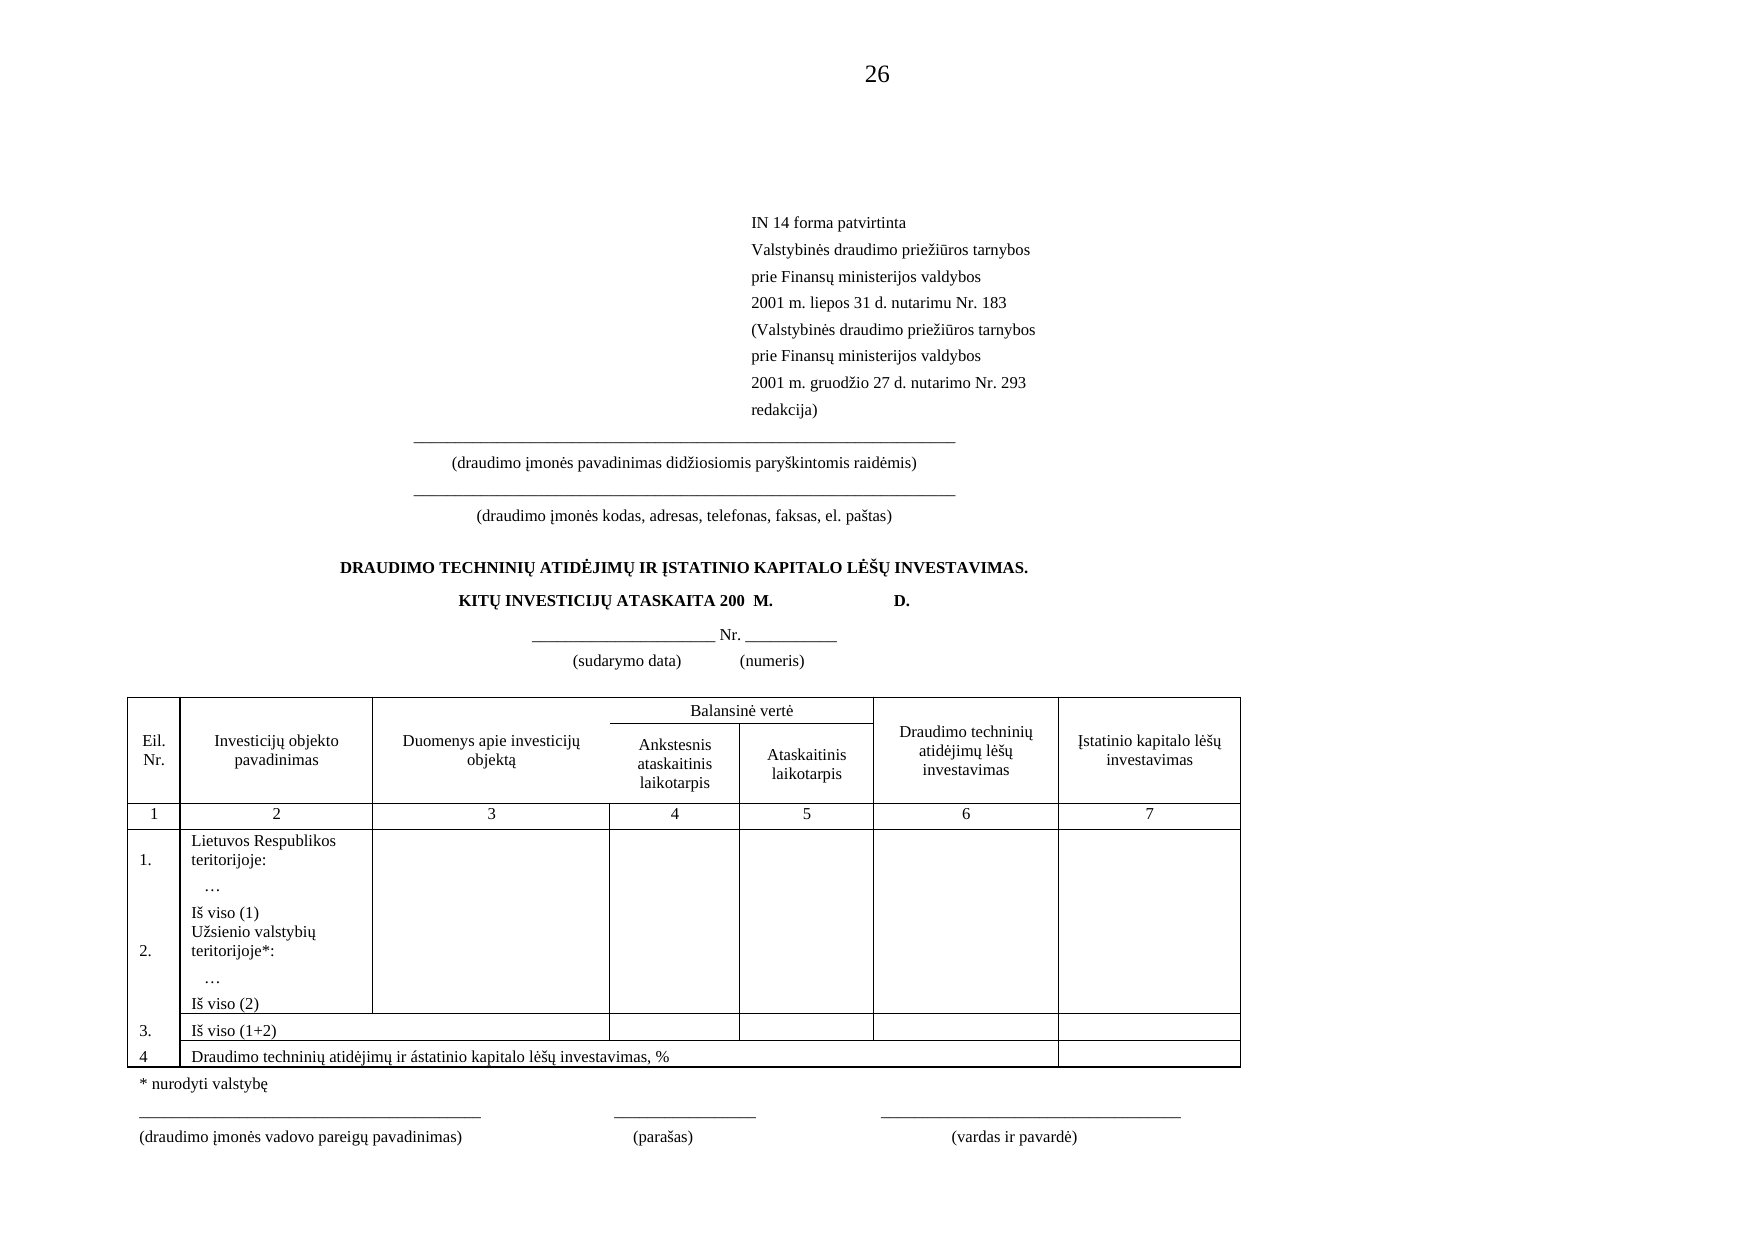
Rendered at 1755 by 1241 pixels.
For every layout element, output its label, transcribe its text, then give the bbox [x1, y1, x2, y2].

table_cell [373, 1068, 450, 1093]
table_cell Iš viso (2) [181, 987, 372, 1013]
table_cell [128, 286, 180, 312]
table_cell [874, 1068, 1058, 1093]
table_cell DRAUDIMO TECHNINIŲ ATIDĖJIMŲ IR ĮSTATINIO KAPITALO LĖŠŲ INVESTAVIMAS. [128, 551, 1241, 584]
table_cell [450, 960, 509, 987]
table_cell [740, 1014, 873, 1040]
table_cell [373, 365, 450, 392]
table_cell Investicijų objekto pavadinimas [181, 698, 372, 803]
table_cell [450, 1068, 509, 1093]
table_cell [180, 339, 373, 365]
table_cell [509, 339, 610, 365]
table_cell Įstatinio kapitalo lėšų investavimas [1059, 698, 1240, 803]
table_cell Iš viso (1) [181, 895, 372, 922]
table_cell [740, 830, 873, 869]
table_cell 3. [128, 1013, 179, 1040]
table_cell [874, 1014, 1058, 1040]
table_cell [128, 670, 180, 697]
table_cell [1058, 1068, 1241, 1093]
table_cell [128, 895, 179, 922]
table_cell Valstybinės draudimo priežiūros tarnybos [740, 233, 1241, 259]
table_cell [373, 830, 450, 869]
table_cell [450, 392, 509, 418]
table_cell [509, 922, 609, 960]
table_cell _________________________________________ _________________ ____________________________________ [128, 1093, 1241, 1119]
table_cell [450, 525, 509, 551]
table_cell prie Finansų ministerijos valdybos [740, 339, 1058, 365]
table_cell [610, 922, 739, 960]
table_cell [373, 339, 450, 365]
table_cell [450, 312, 509, 339]
table_cell Lietuvos Respublikos teritorijoje: [181, 830, 372, 869]
table_cell [128, 339, 180, 365]
table_cell [128, 392, 180, 418]
table_cell [610, 365, 740, 392]
table_cell [1059, 922, 1240, 960]
table_cell [740, 895, 873, 922]
table_cell prie Finansų ministerijos valdybos [740, 259, 1241, 286]
table_cell [1059, 869, 1240, 895]
table_cell [373, 869, 450, 895]
table_cell 2 [181, 804, 372, 829]
table_cell [610, 525, 740, 551]
table_cell 1. [128, 830, 179, 869]
table_cell [610, 869, 739, 895]
table_cell [610, 339, 740, 365]
table_cell [509, 670, 610, 697]
table_header [180, 206, 373, 232]
table_cell [610, 1014, 739, 1040]
table_cell [128, 987, 179, 1013]
table_cell [180, 525, 373, 551]
table_cell [874, 922, 1058, 960]
table_cell Duomenys apie investicijų objektą [373, 698, 610, 803]
table_header [450, 206, 509, 232]
table_cell Eil. Nr. [128, 698, 179, 803]
table_cell [450, 922, 509, 960]
table_cell [509, 259, 610, 286]
table_cell redakcija) [740, 392, 1058, 418]
table_cell [740, 869, 873, 895]
table_cell Draudimo techninių atidėjimų lėšų investavimas [874, 698, 1058, 803]
table_cell [180, 259, 373, 286]
table_cell [450, 365, 509, 392]
table_cell [180, 312, 373, 339]
table_cell [509, 830, 609, 869]
table_cell (Valstybinės draudimo priežiūros tarnybos [740, 312, 1241, 339]
table_cell (sudarymo data) (numeris) [128, 644, 1241, 670]
table_cell [509, 286, 610, 312]
table_cell [509, 312, 610, 339]
table_cell [874, 1041, 1058, 1066]
table_cell [373, 922, 450, 960]
table_cell [610, 392, 740, 418]
table_cell KITŲ INVESTICIJŲ ATASKAITA 200 M. D. [128, 584, 1241, 617]
table_cell [740, 960, 873, 987]
table_cell [1059, 830, 1240, 869]
table_cell [874, 960, 1058, 987]
table_cell [509, 365, 610, 392]
table_cell [128, 312, 180, 339]
table_cell 7 [1059, 804, 1240, 829]
table_cell (draudimo įmonės pavadinimas didžiosiomis paryškintomis raidėmis) [128, 445, 1241, 472]
table_cell [128, 960, 179, 987]
table_header [373, 206, 450, 232]
table_cell [1058, 392, 1241, 418]
table_cell [874, 895, 1058, 922]
table_cell [373, 392, 450, 418]
table_cell [1059, 895, 1240, 922]
table_cell [1059, 960, 1240, 987]
table_cell [373, 987, 450, 1013]
table_cell [874, 987, 1058, 1013]
table_cell [180, 670, 373, 697]
table_cell [450, 670, 509, 697]
table_header [610, 206, 740, 232]
table_cell [373, 895, 450, 922]
table_cell 6 [874, 804, 1058, 829]
table_cell [610, 670, 740, 697]
table_cell [1058, 670, 1241, 697]
table_cell 4 [128, 1040, 179, 1066]
table_cell [610, 259, 740, 286]
table_cell [874, 670, 1058, 697]
table_header [1058, 206, 1241, 232]
table_cell … [181, 869, 372, 895]
table_cell (draudimo įmonės kodas, adresas, telefonas, faksas, el. paštas) [128, 498, 1241, 525]
table_cell [610, 895, 739, 922]
table_cell [450, 286, 509, 312]
table_cell [373, 233, 450, 259]
table_cell [450, 233, 509, 259]
table_cell Balansinė vertė [610, 698, 873, 723]
table_cell 2. [128, 922, 179, 960]
table_cell [874, 830, 1058, 869]
table_cell Ankstesnis ataskaitinis laikotarpis [610, 724, 739, 803]
table_cell [450, 339, 509, 365]
table_cell [180, 392, 373, 418]
table_cell [509, 1068, 610, 1093]
table_cell [740, 922, 873, 960]
table_cell [874, 869, 1058, 895]
table_cell [450, 869, 509, 895]
table_header IN 14 forma patvirtinta [740, 206, 1058, 232]
table_cell 2001 m. liepos 31 d. nutarimu Nr. 183 [740, 286, 1241, 312]
table_cell 3 [373, 804, 609, 829]
table_cell [610, 233, 740, 259]
table_cell Ataskaitinis laikotarpis [740, 724, 873, 803]
table_cell [874, 525, 1058, 551]
table_cell ______________________ Nr. ___________ [128, 617, 1241, 643]
table_cell [1058, 525, 1241, 551]
table_cell [509, 960, 609, 987]
table_cell [1059, 1014, 1240, 1040]
table_cell [128, 259, 180, 286]
table_cell [373, 670, 450, 697]
table_cell [128, 233, 180, 259]
table_cell [610, 830, 739, 869]
table_cell [373, 312, 450, 339]
table_cell [450, 259, 509, 286]
table_cell [373, 525, 450, 551]
table_cell _________________________________________________________________ [128, 472, 1241, 498]
table_cell Iš viso (1+2) [181, 1014, 609, 1040]
table_cell [509, 987, 609, 1013]
table_cell 4 [610, 804, 739, 829]
table_cell Užsienio valstybių teritorijoje*: [181, 922, 372, 960]
table_cell [610, 312, 740, 339]
table_cell [180, 365, 373, 392]
table_header [509, 206, 610, 232]
table_cell [450, 987, 509, 1013]
table_cell [610, 286, 740, 312]
table_cell (draudimo įmonės vadovo pareigų pavadinimas) (parašas) (vardas ir pavardė) [128, 1120, 1241, 1146]
table_cell [1059, 1041, 1240, 1066]
table_cell [509, 392, 610, 418]
table_cell _________________________________________________________________ [128, 419, 1241, 445]
table_cell [610, 1068, 740, 1093]
table_cell [450, 830, 509, 869]
table_cell 5 [740, 804, 873, 829]
table_cell [509, 233, 610, 259]
table_cell Draudimo techninių atidėjimų ir ástatinio kapitalo lėšų investavimas, % [181, 1041, 874, 1066]
table_cell [1059, 987, 1240, 1013]
table_cell [740, 987, 873, 1013]
table_cell [373, 286, 450, 312]
table_cell 1 [128, 804, 179, 829]
table_cell [509, 525, 610, 551]
table_cell [509, 869, 609, 895]
table_cell [740, 1068, 874, 1093]
table_cell [128, 525, 180, 551]
table_cell [373, 259, 450, 286]
table_cell [180, 233, 373, 259]
table_cell [128, 365, 180, 392]
table_cell [1058, 339, 1241, 365]
table_cell [740, 670, 874, 697]
table_cell 2001 m. gruodžio 27 d. nutarimo Nr. 293 [740, 365, 1241, 392]
table_cell [610, 987, 739, 1013]
table_cell [373, 960, 450, 987]
table_cell [740, 525, 874, 551]
table_cell … [181, 960, 372, 987]
table_cell [610, 960, 739, 987]
table_cell [509, 895, 609, 922]
table_cell [128, 869, 179, 895]
table_cell [450, 895, 509, 922]
table_cell [180, 286, 373, 312]
table_header [128, 206, 180, 232]
table_cell * nurodyti valstybę [128, 1068, 373, 1093]
